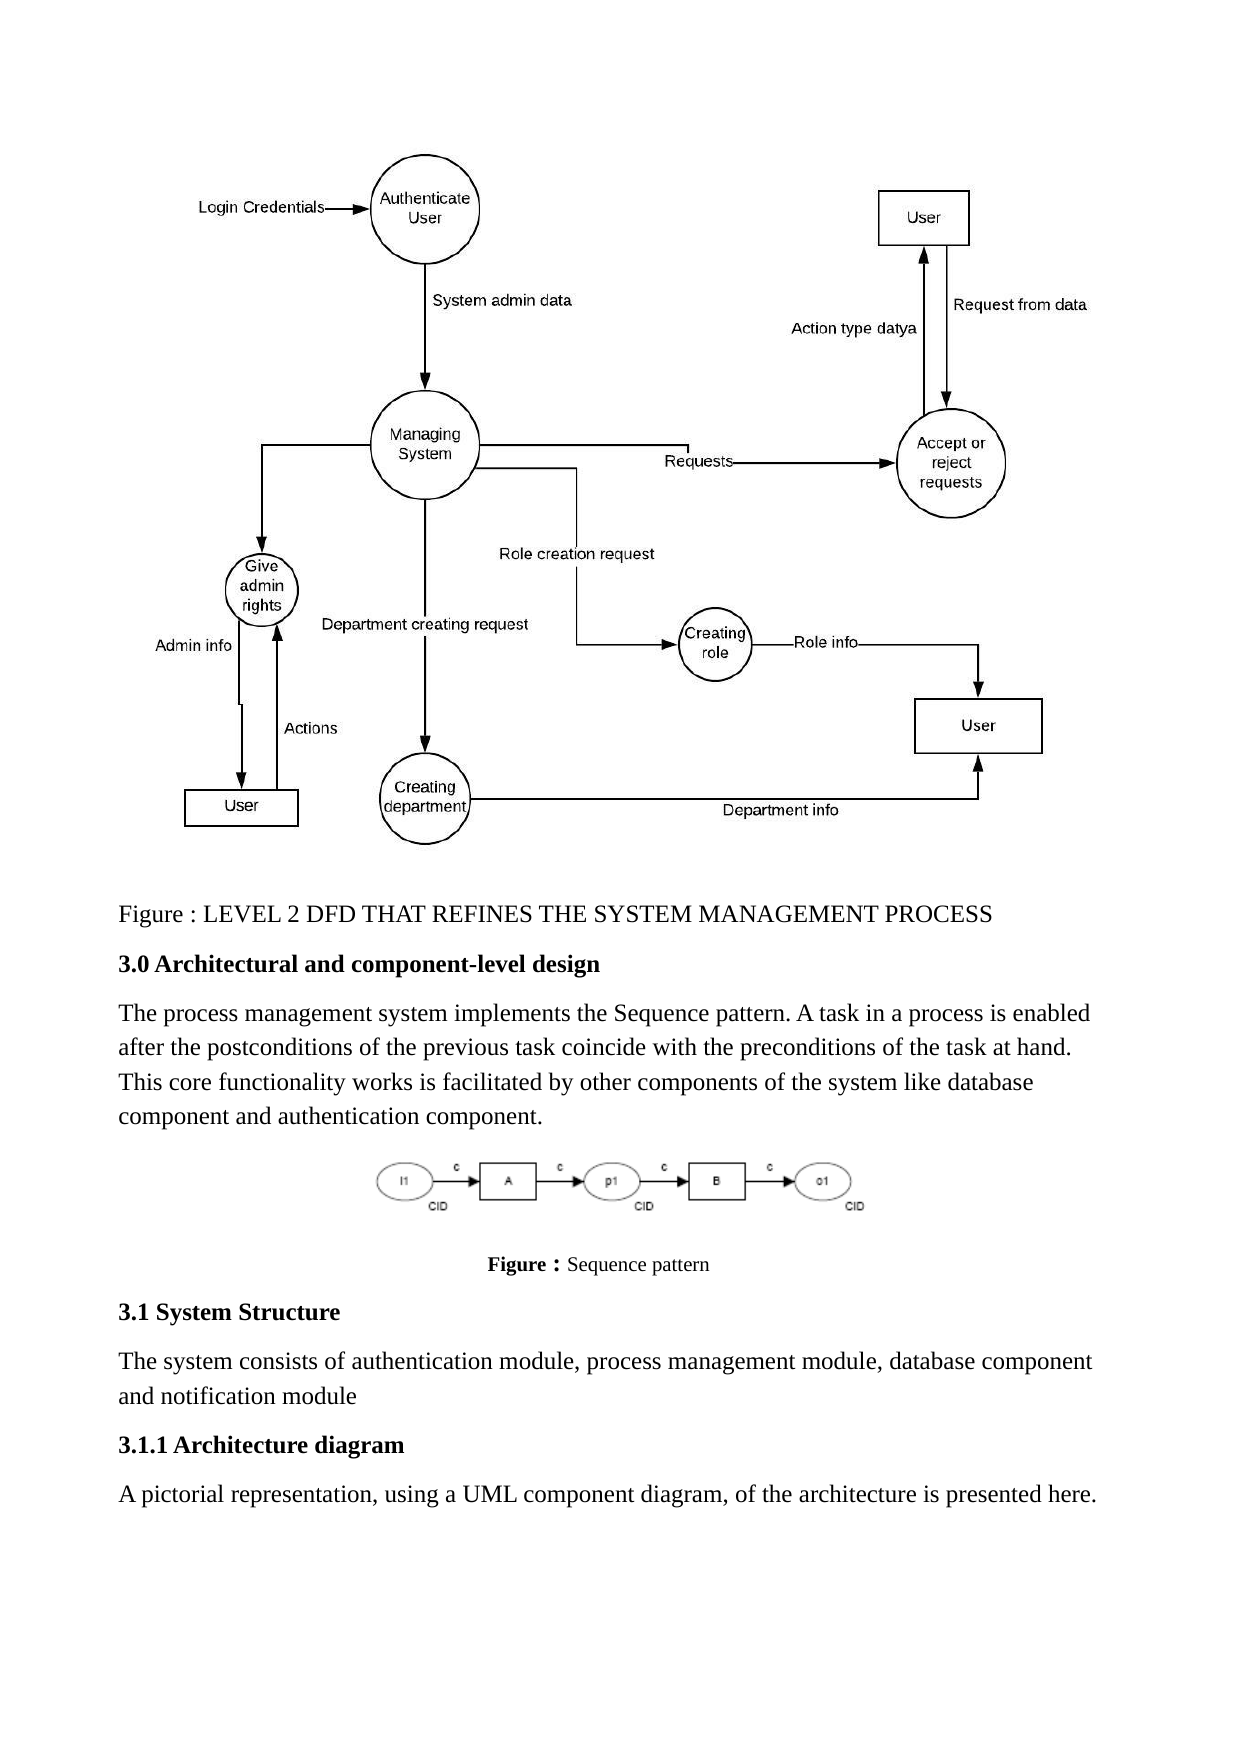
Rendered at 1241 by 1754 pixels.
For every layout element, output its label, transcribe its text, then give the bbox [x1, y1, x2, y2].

picture [118, 118, 1123, 880]
picture [363, 1150, 878, 1219]
text The process management system implements the Sequence pattern. A task in a process is enabled after the postconditions of the previous task coincide with the preconditions of the task at hand. This core functionality works is facilitated by other components of the system like database component and authentication component. [118, 998, 1122, 1130]
text 3.0 Architectural and component-level design [118, 949, 1122, 977]
text 3.1 System Structure [118, 1297, 1122, 1326]
text Figure : LEVEL 2 DFD THAT REFINES THE SYSTEM MANAGEMENT PROCESS [118, 899, 1122, 928]
text The system consists of authentication module, process management module, database component and notification module [118, 1346, 1122, 1410]
text Figure : Sequence pattern [118, 1248, 1122, 1277]
text 3.1.1 Architecture diagram [118, 1430, 1122, 1459]
text A pictorial representation, using a UML component diagram, of the architecture is presented here. [118, 1479, 1122, 1508]
